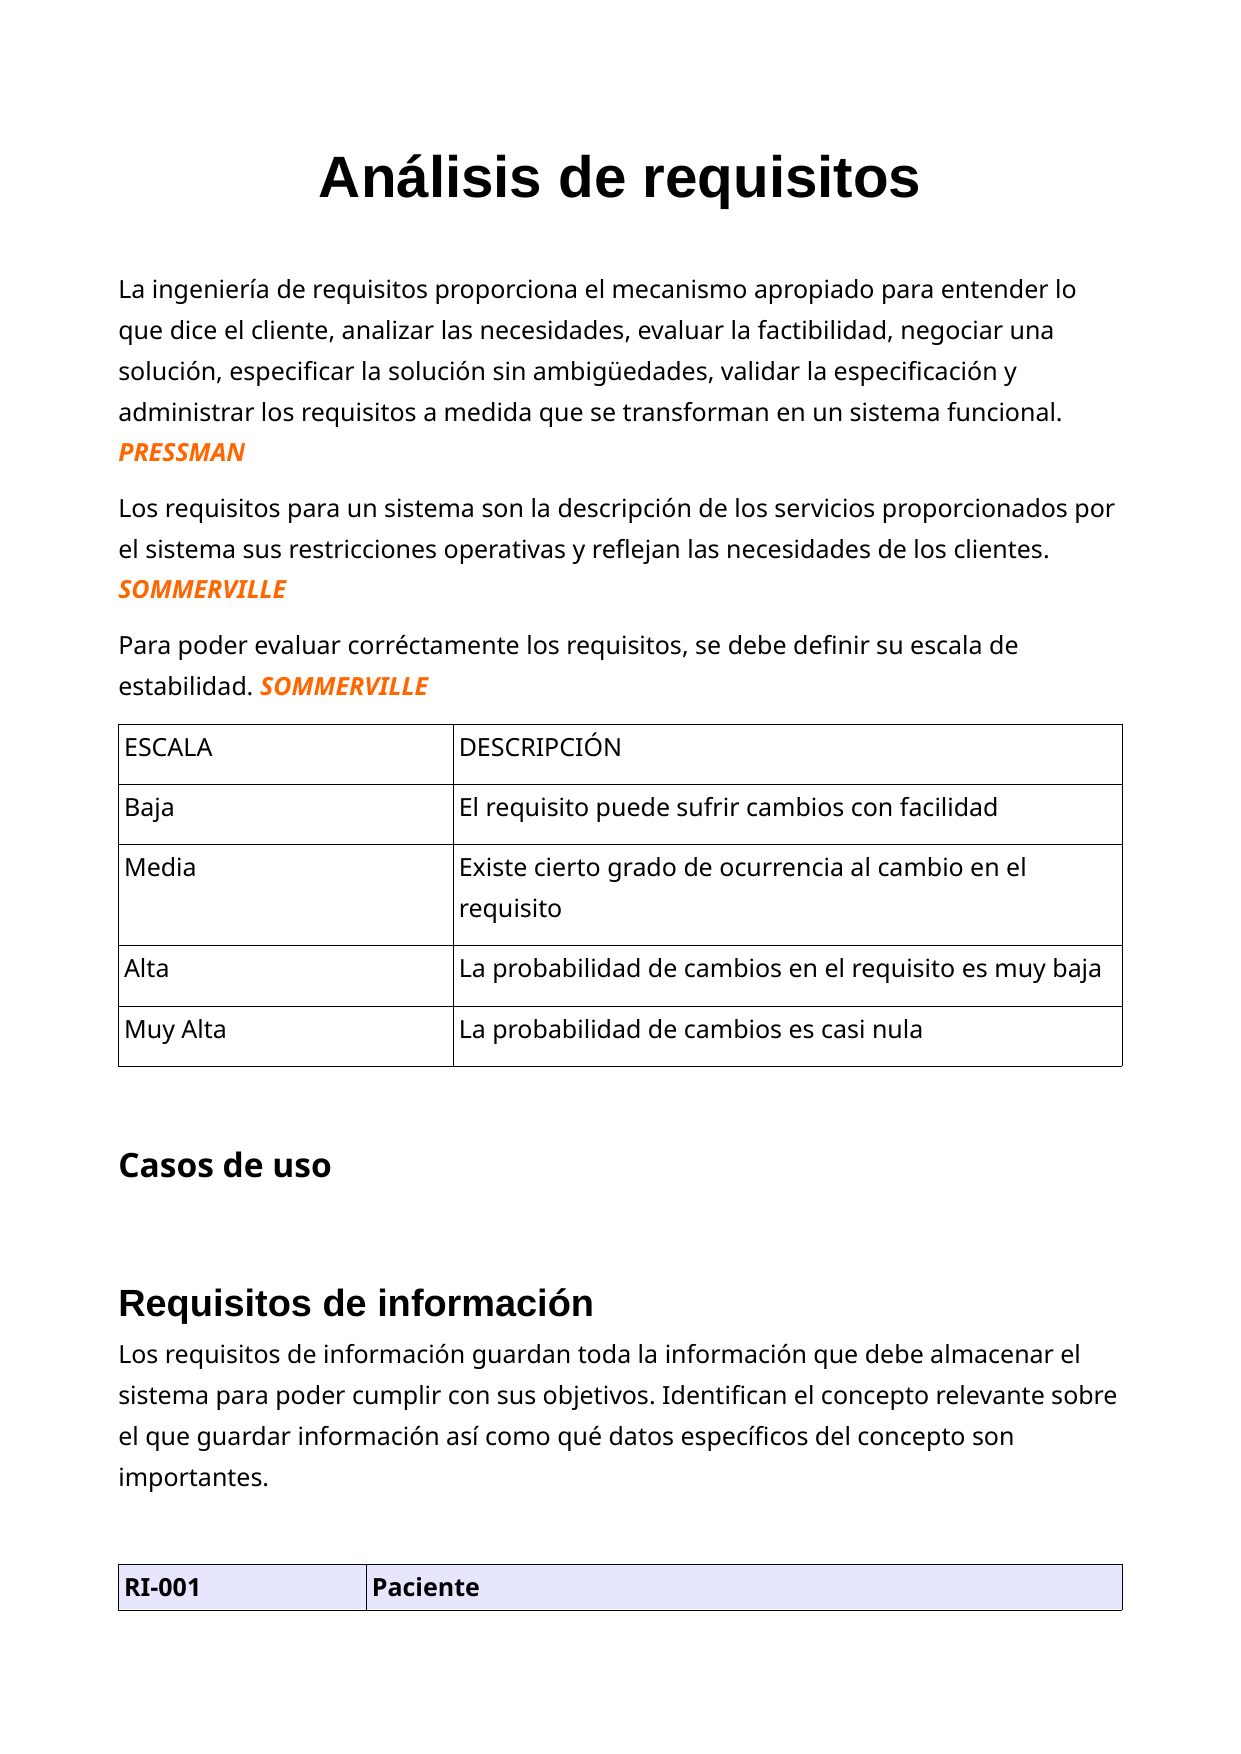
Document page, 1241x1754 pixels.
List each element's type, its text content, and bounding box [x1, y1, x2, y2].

text La ingeniería de requisitos proporciona el mecanismo apropiado para entender lo que dice el cliente, analizar las necesidades, evaluar la factibilidad, negociar una solución, especificar la solución sin ambigüedades, validar la especificación y administrar los requisitos a medida que se transforman en un sistema funcional. PRESSMAN [118, 272, 1122, 469]
title Análisis de requisitos [118, 143, 1122, 210]
table_cell Muy Alta [119, 1007, 453, 1066]
table_header Paciente [367, 1565, 1122, 1609]
table_cell Media [119, 845, 453, 945]
text Para poder evaluar corréctamente los requisitos, se debe definir su escala de estabilidad. SOMMERVILLE [118, 628, 1122, 702]
table_cell La probabilidad de cambios es casi nula [454, 1007, 1122, 1066]
table_cell Existe cierto grado de ocurrencia al cambio en el requisito [454, 845, 1122, 945]
text Los requisitos para un sistema son la descripción de los servicios proporcionados por el sistema sus restricciones operativas y reflejan las necesidades de los clientes. SOMMERVILLE [118, 491, 1122, 606]
table_cell Alta [119, 946, 453, 1006]
subtitle Requisitos de información [118, 1281, 1122, 1324]
table_header ESCALA [119, 725, 453, 784]
table_cell La probabilidad de cambios en el requisito es muy baja [454, 946, 1122, 1006]
table_header RI-001 [119, 1565, 366, 1609]
subtitle Casos de uso [118, 1142, 1122, 1188]
table_cell Baja [119, 785, 453, 844]
table_cell El requisito puede sufrir cambios con facilidad [454, 785, 1122, 844]
table_header DESCRIPCIÓN [454, 725, 1122, 784]
text Los requisitos de información guardan toda la información que debe almacenar el sistema para poder cumplir con sus objetivos. Identifican el concepto relevante sobre el que guardar información así como qué datos específicos del concepto son importantes. [118, 1337, 1122, 1493]
